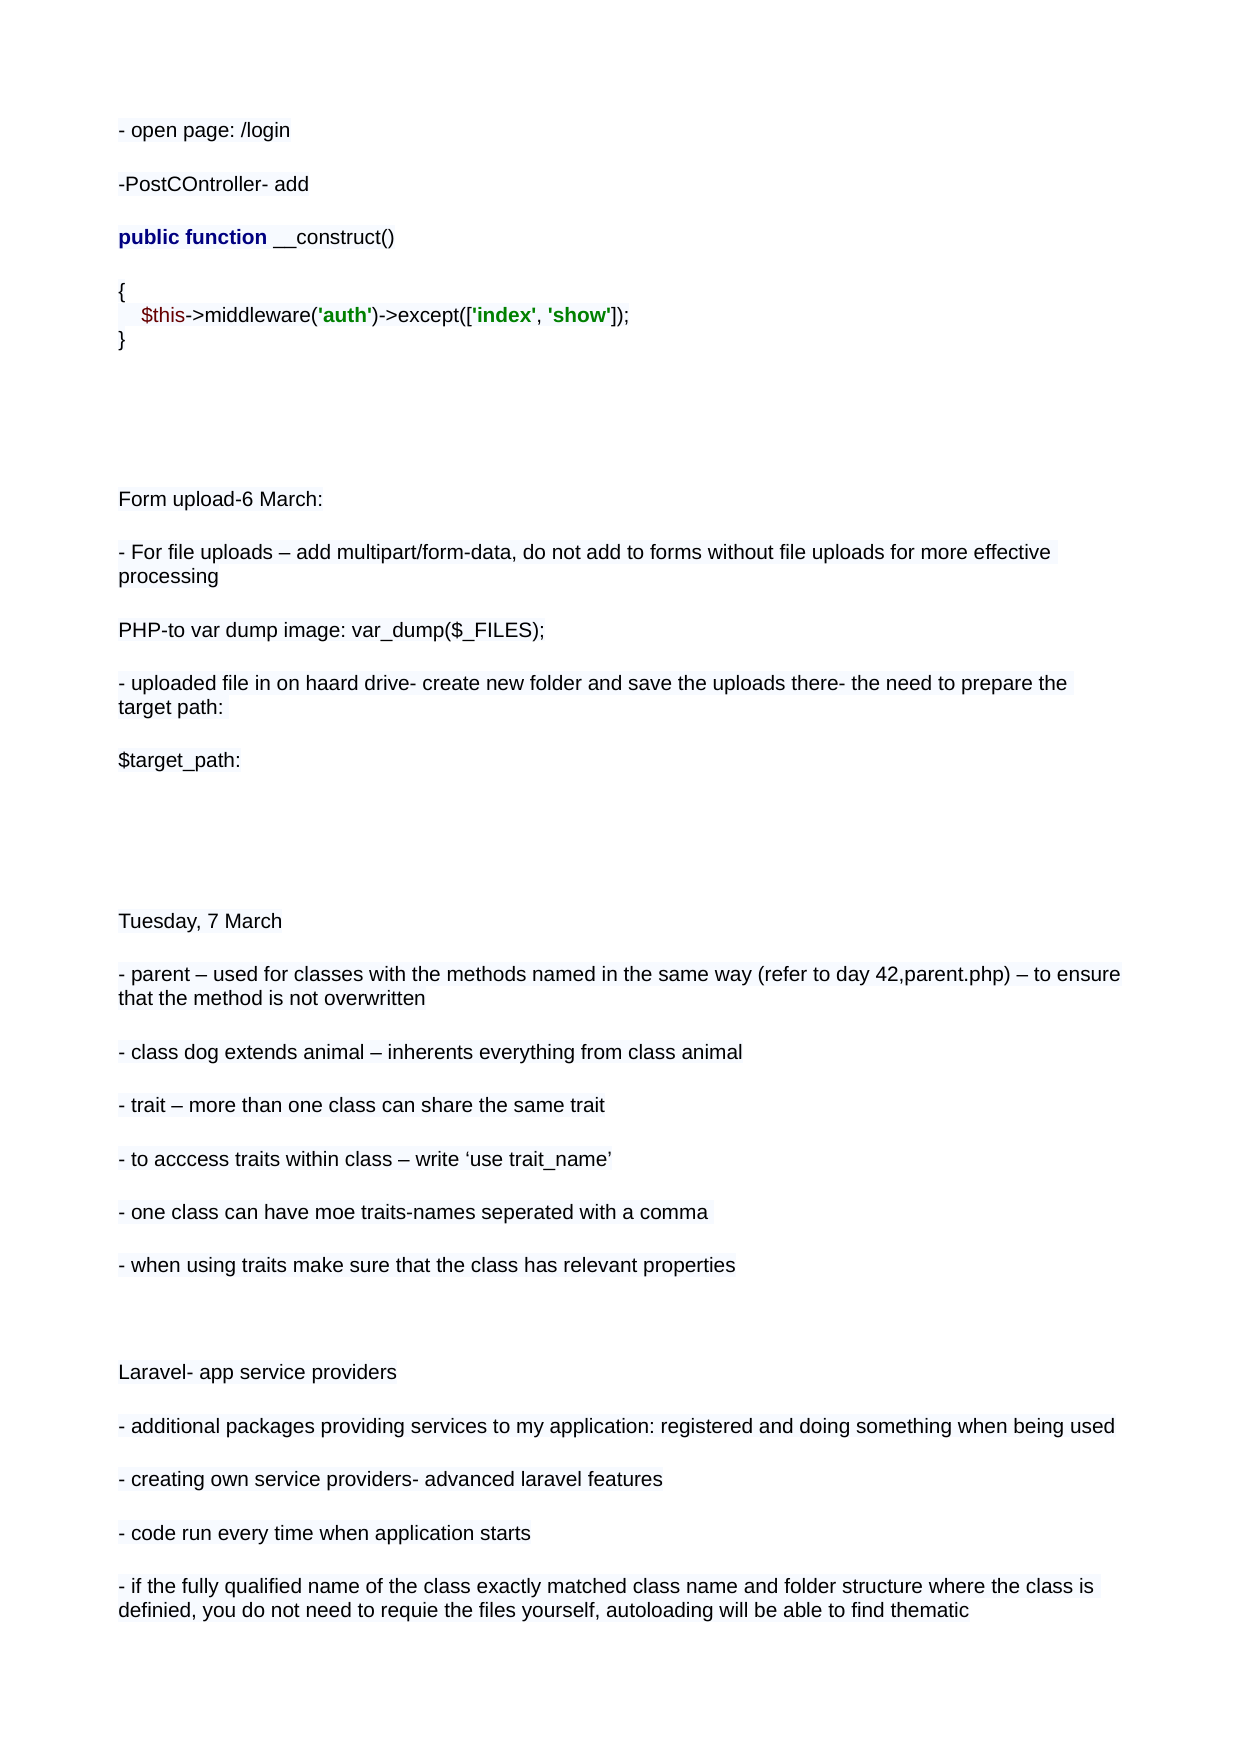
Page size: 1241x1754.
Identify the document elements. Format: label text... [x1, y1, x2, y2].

text - creating own service providers- advanced laravel features [118, 1467, 1122, 1491]
text - to acccess traits within class – write ‘use trait_name’ [118, 1146, 1122, 1170]
text Laravel- app service providers [118, 1360, 1122, 1384]
text - class dog extends animal – inherents everything from class animal [118, 1039, 1122, 1063]
text $this->middleware('auth')->except(['index', 'show']); [118, 302, 1122, 326]
text - For file uploads – add multipart/form-data, do not add to forms without file uploads for more effective processing [118, 540, 1122, 588]
text $target_path: [118, 748, 1122, 772]
text } [118, 326, 1122, 350]
text Form upload-6 March: [118, 487, 1122, 511]
text - additional packages providing services to my application: registered and doing something when being used [118, 1413, 1122, 1437]
text - parent – used for classes with the methods named in the same way (refer to day 42,parent.php) – to ensure that the method is not overwritten [118, 962, 1122, 1010]
text - when using traits make sure that the class has relevant properties [118, 1253, 1122, 1277]
text - if the fully qualified name of the class exactly matched class name and folder structure where the class is definied, you do not need to requie the files yourself, autoloading will be able to find thematic [118, 1574, 1122, 1622]
text PHP-to var dump image: var_dump($_FILES); [118, 617, 1122, 641]
text - open page: /login [118, 118, 1122, 142]
text - code run every time when application starts [118, 1520, 1122, 1544]
text public function __construct() [118, 225, 1122, 249]
text Tuesday, 7 March [118, 909, 1122, 933]
text { [118, 278, 1122, 302]
text - trait – more than one class can share the same trait [118, 1093, 1122, 1117]
text - one class can have moe traits-names seperated with a comma [118, 1200, 1122, 1224]
text -PostCOntroller- add [118, 172, 1122, 196]
text - uploaded file in on haard drive- create new folder and save the uploads there- the need to prepare the target path: [118, 671, 1122, 719]
